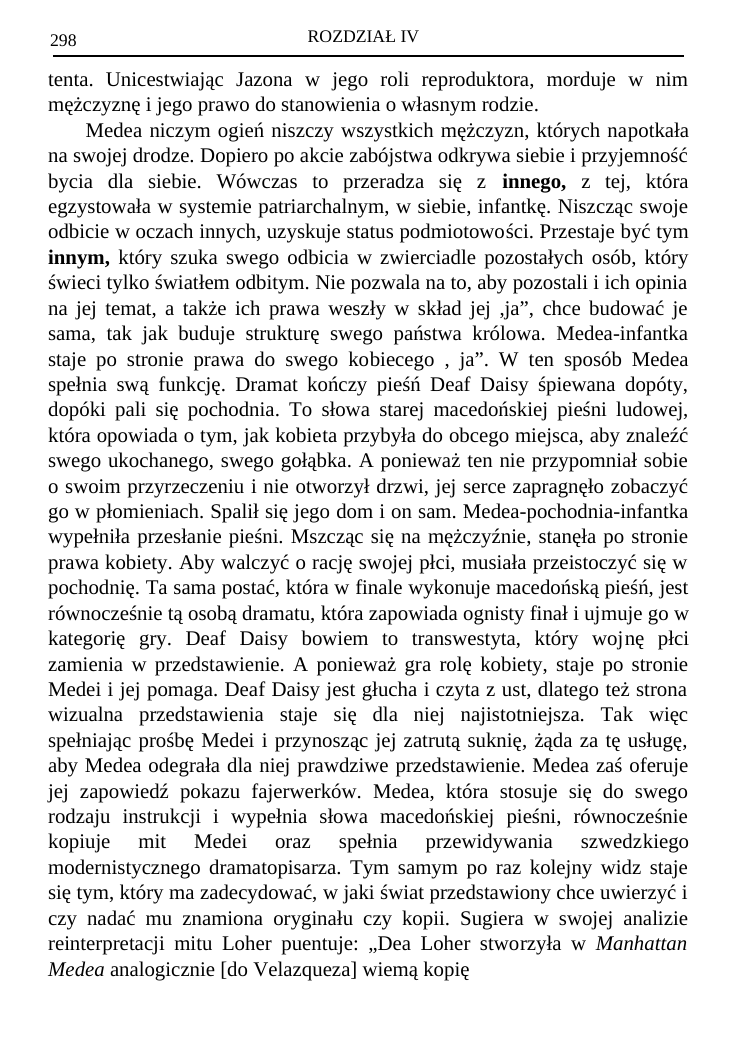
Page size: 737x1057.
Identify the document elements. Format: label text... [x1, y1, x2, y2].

text 298 [50, 29, 84, 50]
text tenta. Unicestwiając Jazona w jego roli reproduktora, morduje w nim mężczyznę i jego prawo do stanowienia o własnym rodzie. [48, 67, 689, 116]
text Medea niczym ogień niszczy wszystkich mężczyzn, których na­potkała na swojej drodze. Dopiero po akcie zabójstwa odkrywa siebie i przyjemność bycia dla siebie. Wówczas to przeradza się z innego, z tej, która egzystowała w systemie patriarchalnym, w siebie, infantkę. Niszcząc swoje odbicie w oczach innych, uzyskuje status podmiotowo­ści. Przestaje być tym innym, który szuka swego odbicia w zwierciadle pozostałych osób, który świeci tylko światłem odbitym. Nie pozwala na to, aby pozostali i ich opinia na jej temat, a także ich prawa weszły w skład jej ,ja”, chce budować je sama, tak jak buduje strukturę swego państwa królowa. Medea-infantka staje po stronie prawa do swego ko­biecego , ja”. W ten sposób Medea spełnia swą funkcję. Dramat kończy pieśń Deaf Daisy śpiewana dopóty, dopóki pali się pochodnia. To słowa starej macedońskiej pieśni ludowej, która opowiada o tym, jak kobie­ta przybyła do obcego miejsca, aby znaleźć swego ukochanego, swego gołąbka. A ponieważ ten nie przypomniał sobie o swoim przyrzeczeniu i nie otworzył drzwi, jej serce zapragnęło zobaczyć go w płomieniach. Spalił się jego dom i on sam. Medea-pochodnia-infantka wypełniła przesłanie pieśni. Mszcząc się na mężczyźnie, stanęła po stronie prawa kobiety. Aby walczyć o rację swojej płci, musiała przeistoczyć się w po­chodnię. Ta sama postać, która w finale wykonuje macedońską pieśń, jest równocześnie tą osobą dramatu, która zapowiada ognisty finał i uj­muje go w kategorię gry. Deaf Daisy bowiem to transwestyta, który woj­nę płci zamienia w przedstawienie. A ponieważ gra rolę kobiety, staje po stronie Medei i jej pomaga. Deaf Daisy jest głucha i czyta z ust, dlatego też strona wizualna przedstawienia staje się dla niej najistotniejsza. Tak więc spełniając prośbę Medei i przynosząc jej zatrutą suknię, żąda za tę usługę, aby Medea odegrała dla niej prawdziwe przedstawienie. Medea zaś oferuje jej zapowiedź pokazu fajerwerków. Medea, która stosuje się do swego rodzaju instrukcji i wypełnia słowa macedońskiej pieśni, równocześnie kopiuje mit Medei oraz spełnia przewidywania szwedz­kiego modernistycznego dramatopisarza. Tym samym po raz kolejny widz staje się tym, który ma zadecydować, w jaki świat przedstawiony chce uwierzyć i czy nadać mu znamiona oryginału czy kopii. Sugiera w swojej analizie reinterpretacji mitu Loher puentuje: „Dea Loher stwo­rzyła w Manhattan Medea analogicznie [do Velazqueza] wiemą kopię [48, 118, 689, 981]
text ROZDZIAŁ IV [307, 26, 429, 47]
